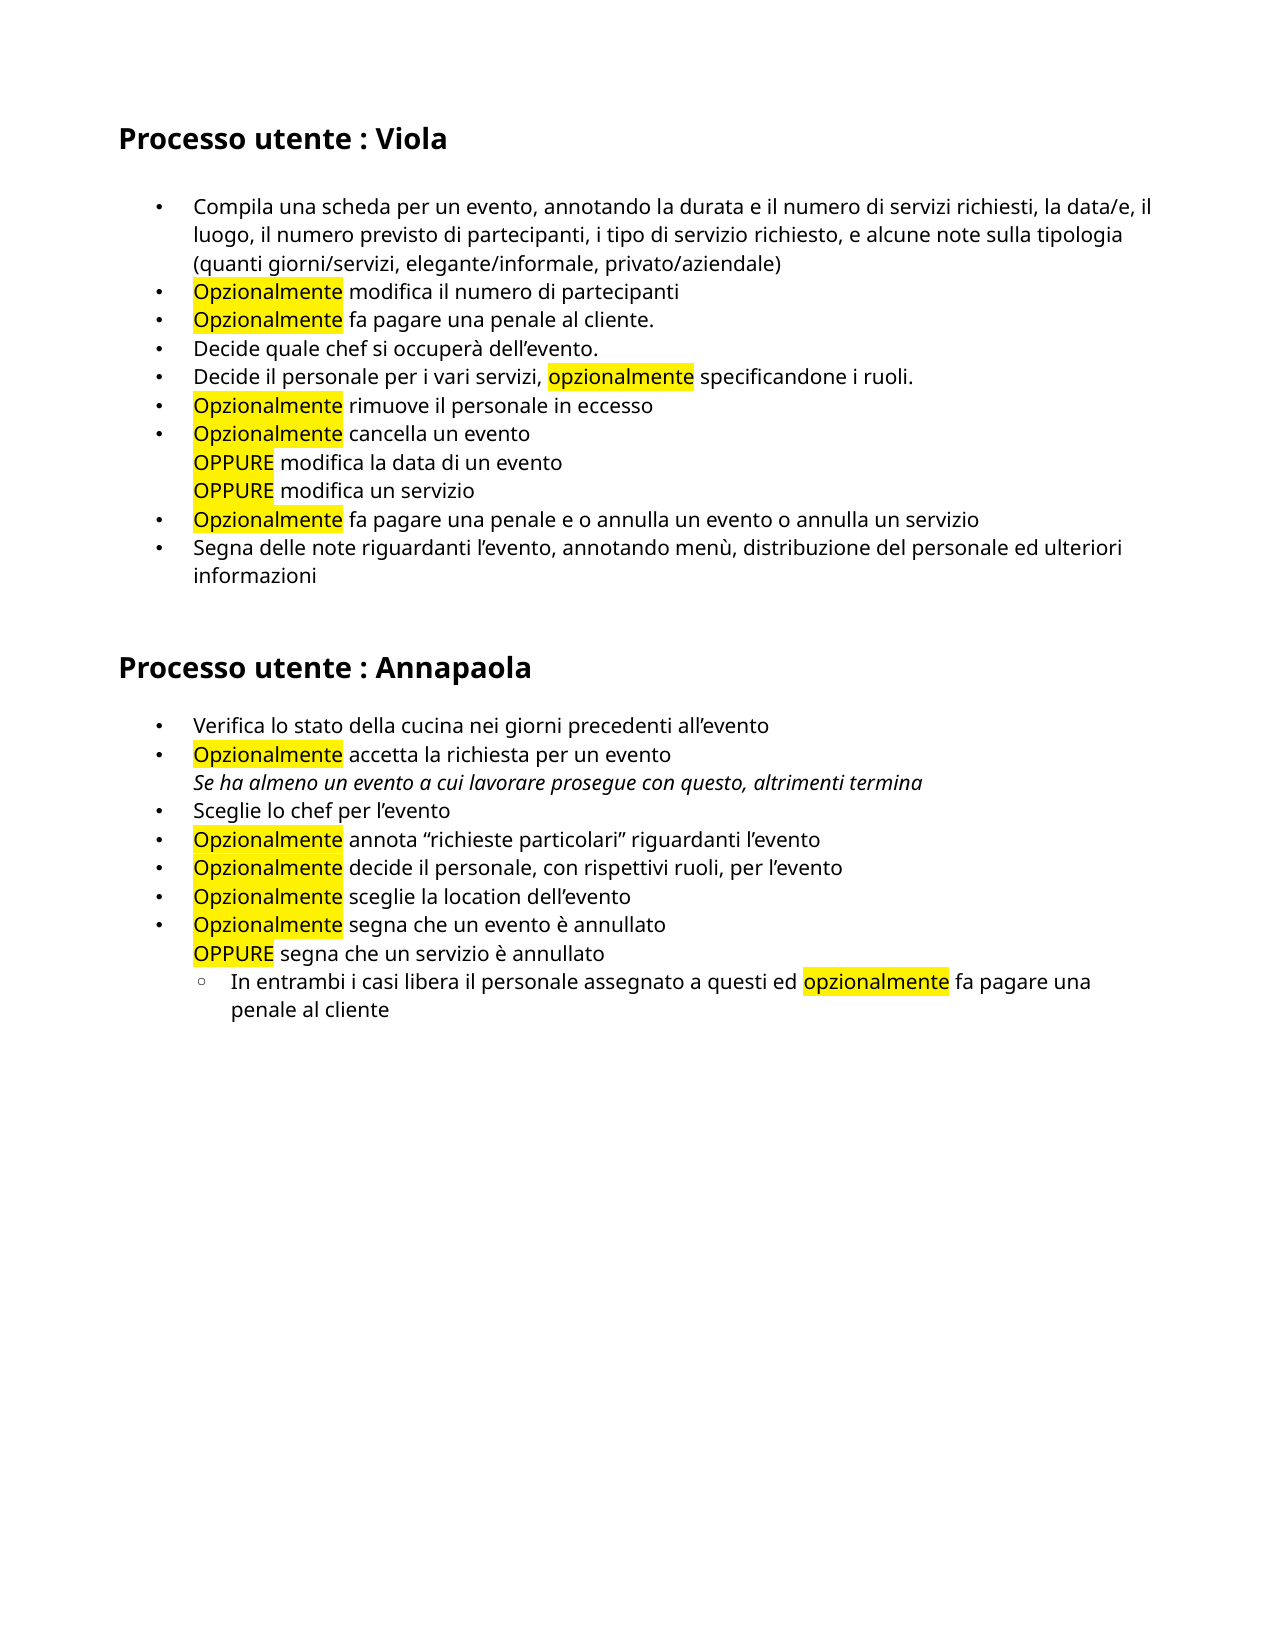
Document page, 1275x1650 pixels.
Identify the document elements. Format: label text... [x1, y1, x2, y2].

list Opzionalmente fa pagare una penale al cliente. [156, 306, 1157, 334]
list Opzionalmente segna che un evento è annullato OPPURE segna che un servizio è annullato [156, 910, 1157, 967]
list Sceglie lo chef per l’evento [156, 797, 1157, 825]
list Opzionalmente sceglie la location dell’evento [156, 882, 1157, 910]
list Verifica lo stato della cucina nei giorni precedenti all’evento [156, 711, 1157, 740]
list Opzionalmente annota “richieste particolari” riguardanti l’evento [156, 825, 1157, 853]
list Opzionalmente accetta la richiesta per un evento [156, 740, 1157, 768]
text Processo utente : Viola [118, 118, 1157, 158]
text Processo utente : Annapaola [118, 647, 1157, 687]
list Opzionalmente modifica il numero di partecipanti [156, 277, 1157, 306]
list Se ha almeno un evento a cui lavorare prosegue con questo, altrimenti termina [156, 768, 1157, 797]
list Decide quale chef si occuperà dell’evento. [156, 334, 1157, 362]
list In entrambi i casi libera il personale assegnato a questi ed opzionalmente fa pagare una penale al cliente [193, 967, 1157, 1024]
list Opzionalmente cancella un evento OPPURE modifica la data di un evento OPPURE modifica un servizio [156, 419, 1157, 505]
list Opzionalmente fa pagare una penale e o annulla un evento o annulla un servizio [156, 505, 1157, 533]
list Decide il personale per i vari servizi, opzionalmente specificandone i ruoli. [156, 362, 1157, 391]
list Opzionalmente decide il personale, con rispettivi ruoli, per l’evento [156, 853, 1157, 882]
list Compila una scheda per un evento, annotando la durata e il numero di servizi richiesti, la data/e, il luogo, il numero previsto di partecipanti, i tipo di servizio richiesto, e alcune note sulla tipologia (quanti giorni/servizi, elegante/informale, privato/aziendale) [156, 192, 1157, 277]
list Opzionalmente rimuove il personale in eccesso [156, 391, 1157, 419]
list Segna delle note riguardanti l’evento, annotando menù, distribuzione del personale ed ulteriori informazioni [156, 533, 1157, 590]
